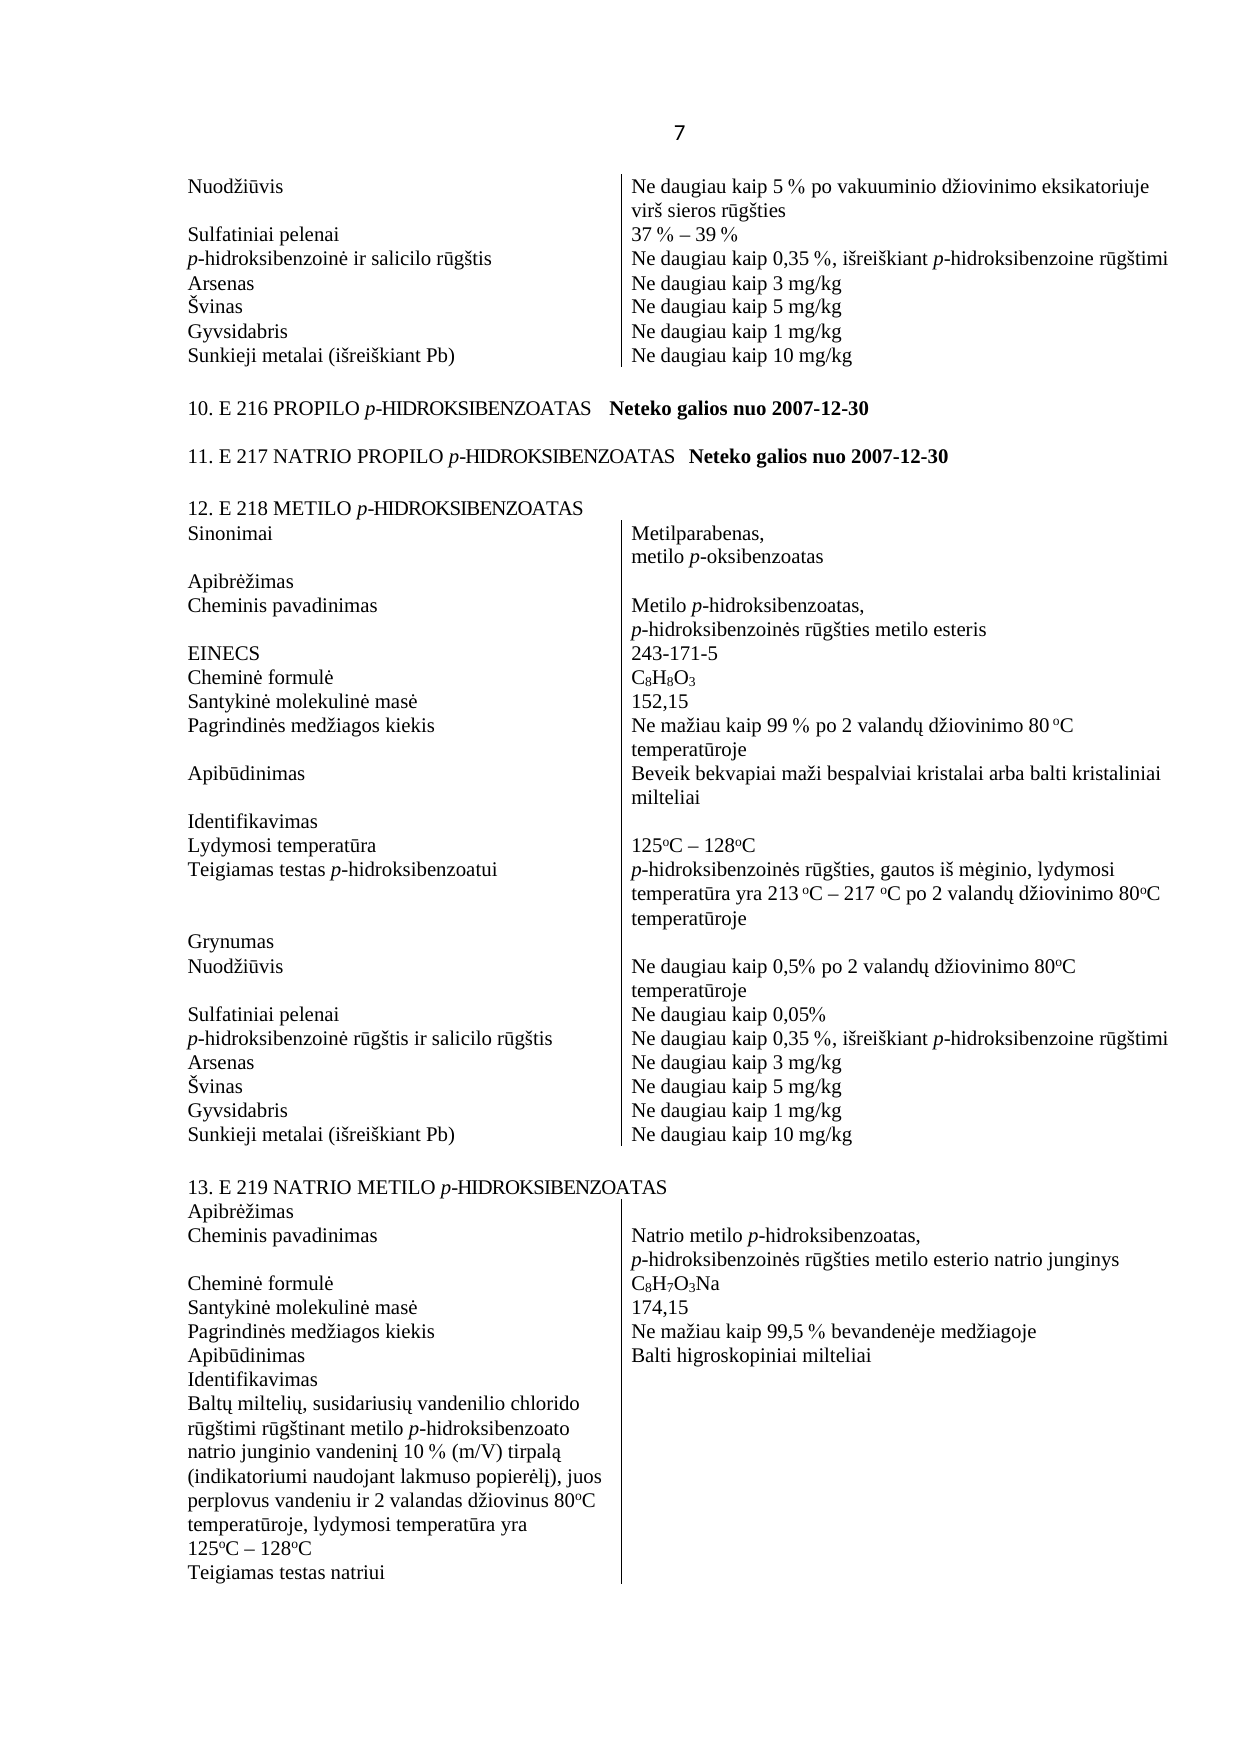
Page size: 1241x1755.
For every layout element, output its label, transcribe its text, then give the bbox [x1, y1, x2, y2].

table_cell p-hidroksibenzoinė rūgštis ir salicilo rūgštis [177, 1026, 621, 1050]
table_cell Ne daugiau kaip 1 mg/kg [622, 319, 1181, 343]
table_cell Beveik bekvapiai maži bespalviai kristalai arba balti kristaliniai milteliai [622, 761, 1181, 809]
table_cell Apibrėžimas [177, 569, 621, 593]
table_cell Nuodžiūvis [177, 174, 621, 222]
table_cell [622, 1391, 1181, 1560]
table_cell Ne daugiau kaip 3 mg/kg [622, 270, 1181, 294]
table_cell Ne daugiau kaip 0,35 , išreiškiant p-hidroksibenzoine rūgštimi [622, 1026, 1181, 1050]
table_cell 152,15 [622, 689, 1181, 713]
table_cell Cheminis pavadinimas [177, 593, 621, 641]
table_cell Ne daugiau kaip 1 mg/kg [622, 1098, 1181, 1122]
table_cell Balti higroskopiniai milteliai [622, 1343, 1181, 1367]
table_header 10. E 216 PROPILO p-HIDROKSIBENZOATAS Neteko galios nuo 2007-12-30 [177, 395, 1181, 419]
table_cell [622, 1560, 1181, 1584]
table_cell Nuodžiūvis [177, 954, 621, 1002]
table_header 12. E 218 METILO p-HIDROKSIBENZOATAS [177, 496, 1181, 520]
table_cell Ne daugiau kaip 10 mg/kg [622, 343, 1181, 367]
table_cell Apibrėžimas [177, 1199, 621, 1223]
table_cell Metilparabenas, metilo p-oksibenzoatas [622, 520, 1181, 568]
table_cell [622, 809, 1181, 833]
table_cell Ne mažiau kaip 99,5  bevandenėje medžiagoje [622, 1319, 1181, 1343]
table_cell Baltų miltelių, susidariusių vandenilio chlorido rūgštimi rūgštinant metilo p-hidroksibenzoato natrio junginio vandeninį 10  (m/V) tirpalą (indikatoriumi naudojant lakmuso popierėlį), juos perplovus vandeniu ir 2 valandas džiovinus 80oC temperatūroje, lydymosi temperatūra yra 125oC – 128oC [177, 1391, 621, 1560]
table_cell Santykinė molekulinė masė [177, 689, 621, 713]
table_cell Ne daugiau kaip 5  po vakuuminio džiovinimo eksikatoriuje virš sieros rūgšties [622, 174, 1181, 222]
table_cell Sunkieji metalai (išreiškiant Pb) [177, 1122, 621, 1146]
table_cell Apibūdinimas [177, 1343, 621, 1367]
table_cell Ne daugiau kaip 5 mg/kg [622, 1074, 1181, 1098]
table_cell Arsenas [177, 1050, 621, 1074]
table_header 13. E 219 NATRIO METILO p-HIDROKSIBENZOATAS [177, 1175, 1181, 1199]
table_cell Gyvsidabris [177, 1098, 621, 1122]
table_cell Švinas [177, 295, 621, 318]
table_cell Sunkieji metalai (išreiškiant Pb) [177, 343, 621, 367]
table_cell [622, 569, 1181, 593]
table_cell C8H8O3 [622, 665, 1181, 689]
table_cell EINECS [177, 641, 621, 665]
table_cell 11. E 217 NATRIO PROPILO p-HIDROKSIBENZOATAS Neteko galios nuo 2007-12-30 [177, 444, 1181, 468]
table_cell Natrio metilo p-hidroksibenzoatas, p-hidroksibenzoinės rūgšties metilo esterio natrio junginys [622, 1223, 1181, 1271]
table_cell Ne daugiau kaip 0,35 , išreiškiant p-hidroksibenzoine rūgštimi [622, 246, 1181, 270]
table_cell Teigiamas testas p-hidroksibenzoatui [177, 857, 621, 929]
table_cell Cheminis pavadinimas [177, 1223, 621, 1271]
table_cell Identifikavimas [177, 1367, 621, 1391]
table_cell Metilo p-hidroksibenzoatas, p-hidroksibenzoinės rūgšties metilo esteris [622, 593, 1181, 641]
table_cell Ne daugiau kaip 3 mg/kg [622, 1050, 1181, 1074]
table_cell Švinas [177, 1074, 621, 1098]
table_cell [622, 930, 1181, 953]
table_cell Teigiamas testas natriui [177, 1560, 621, 1584]
table_cell p-hidroksibenzoinė ir salicilo rūgštis [177, 246, 621, 270]
table_cell [177, 420, 1181, 443]
table_cell Sinonimai [177, 520, 621, 568]
table_cell [622, 1367, 1181, 1391]
table_cell Cheminė formulė [177, 665, 621, 689]
table_cell p-hidroksibenzoinės rūgšties, gautos iš mėginio, lydymosi temperatūra yra 213 oC – 217 oC po 2 valandų džiovinimo 80oC temperatūroje [622, 857, 1181, 929]
table_cell Sulfatiniai pelenai [177, 1002, 621, 1026]
table_cell Ne daugiau kaip 10 mg/kg [622, 1122, 1181, 1146]
table_cell Sulfatiniai pelenai [177, 222, 621, 246]
table_cell Pagrindinės medžiagos kiekis [177, 1319, 621, 1343]
table_cell Ne daugiau kaip 5 mg/kg [622, 295, 1181, 318]
table_cell Ne daugiau kaip 0,5 po 2 valandų džiovinimo 80oC temperatūroje [622, 954, 1181, 1002]
table_cell Identifikavimas [177, 809, 621, 833]
table_cell 174,15 [622, 1295, 1181, 1319]
table_cell C8H7O3Na [622, 1271, 1181, 1295]
table_cell Apibūdinimas [177, 761, 621, 809]
table_cell 243-171-5 [622, 641, 1181, 665]
table_cell Grynumas [177, 930, 621, 953]
table_cell Cheminė formulė [177, 1271, 621, 1295]
table_cell Lydymosi temperatūra [177, 833, 621, 857]
table_cell 125oC – 128oC [622, 833, 1181, 857]
table_cell 37  – 39  [622, 222, 1181, 246]
table_cell Pagrindinės medžiagos kiekis [177, 713, 621, 761]
table_cell Arsenas [177, 270, 621, 294]
table_cell Santykinė molekulinė masė [177, 1295, 621, 1319]
table_cell Ne daugiau kaip 0,05 [622, 1002, 1181, 1026]
table_cell Gyvsidabris [177, 319, 621, 343]
table_cell [622, 1199, 1181, 1223]
table_cell Ne mažiau kaip 99  po 2 valandų džiovinimo 80 oC temperatūroje [622, 713, 1181, 761]
